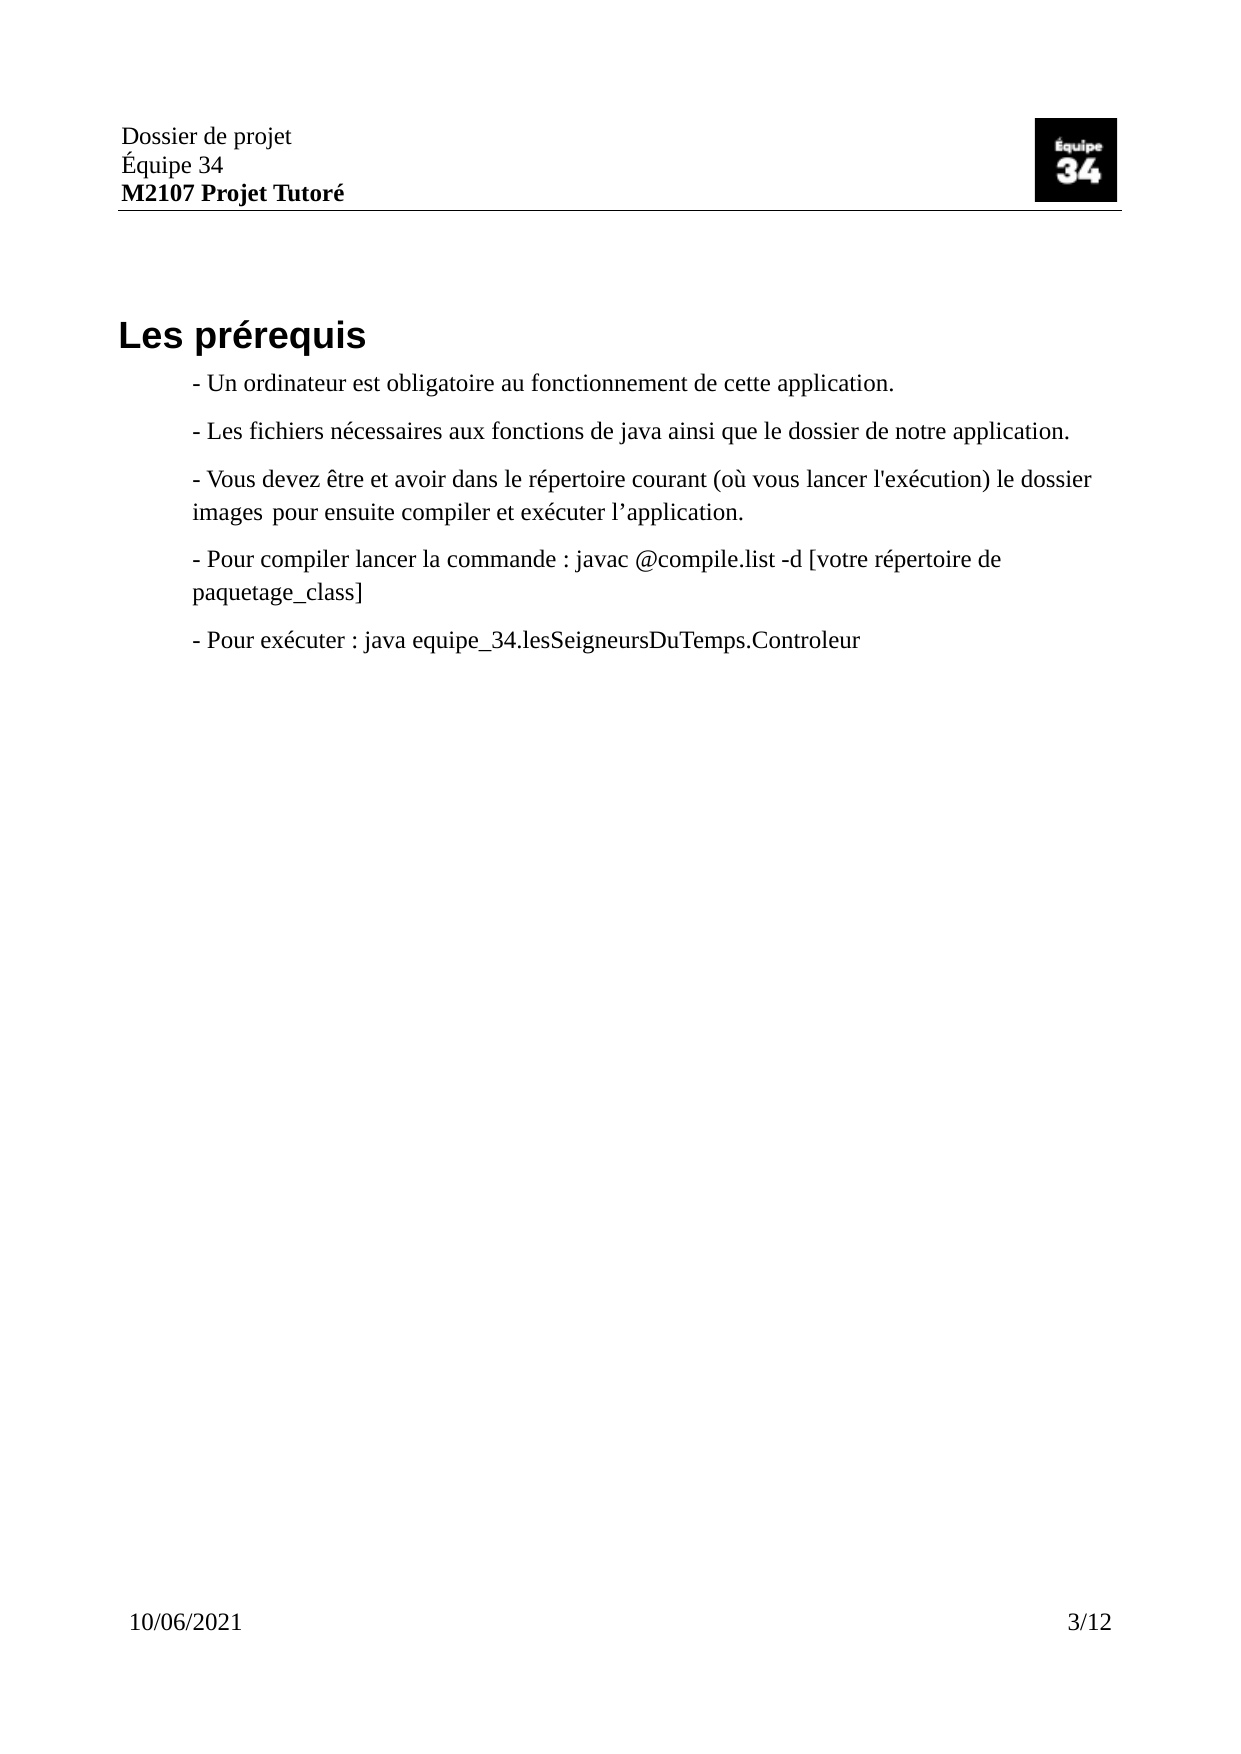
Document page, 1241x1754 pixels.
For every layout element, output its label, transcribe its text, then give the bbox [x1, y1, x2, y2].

text - Pour compiler lancer la commande : javac @compile.list -d [votre répertoire de paquetage_class] [118, 544, 1122, 606]
text - Pour exécuter : java equipe_34.lesSeigneursDuTemps.Controleur [118, 625, 1122, 654]
text - Les fichiers nécessaires aux fonctions de java ainsi que le dossier de notre application. [118, 416, 1122, 445]
text - Un ordinateur est obligatoire au fonctionnement de cette application. [118, 368, 1122, 397]
text - Vous devez être et avoir dans le répertoire courant (où vous lancer l'exécution) le dossier images pour ensuite compiler et exécuter l’application. [118, 464, 1122, 526]
picture [1034, 118, 1118, 202]
subtitle Les prérequis [118, 312, 1122, 356]
